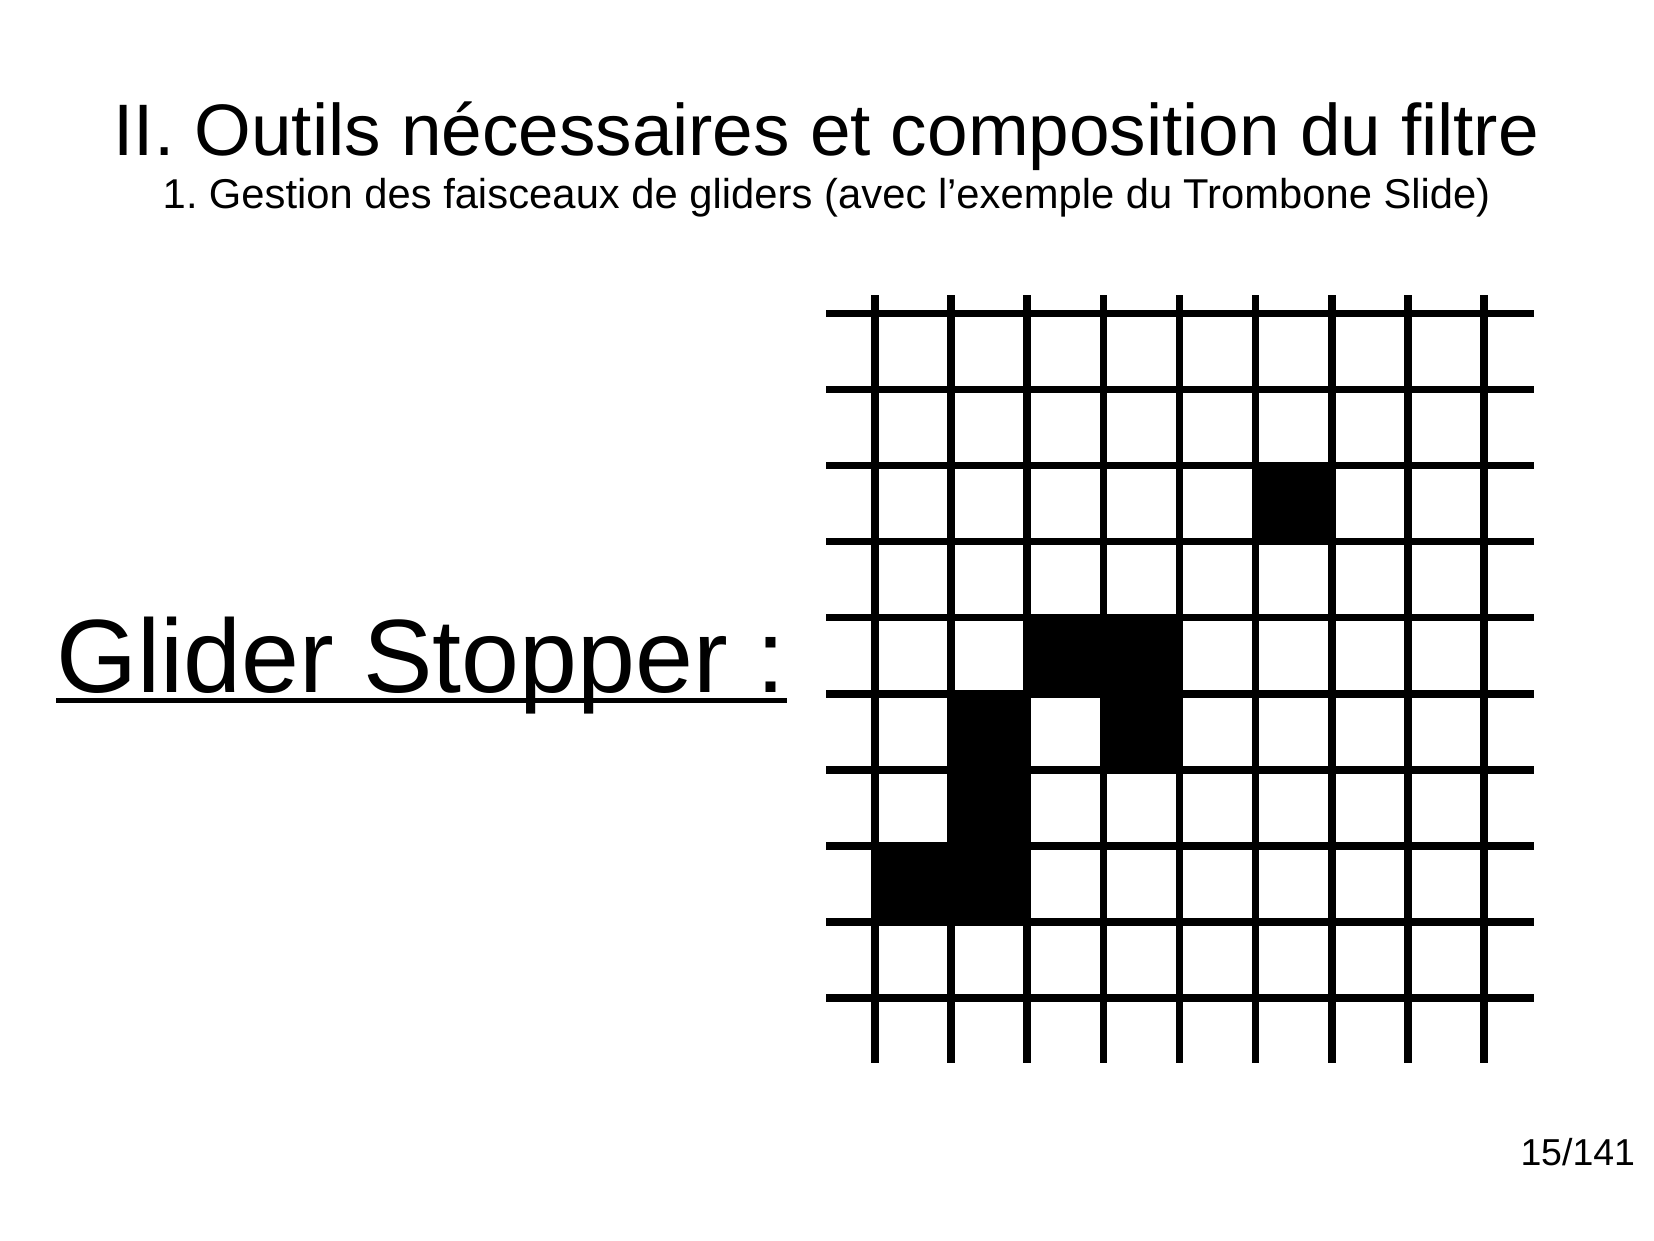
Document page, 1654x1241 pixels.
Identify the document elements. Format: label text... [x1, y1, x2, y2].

title II. Outils nécessaires et composition du filtre 1. Gestion des faisceaux de gliders (avec l’exemple du Trombone Slide) [0, 30, 1654, 276]
picture [826, 295, 1534, 1063]
text_box Glider Stopper : [41, 590, 802, 722]
text_box <number>/141 [1505, 1124, 1654, 1182]
